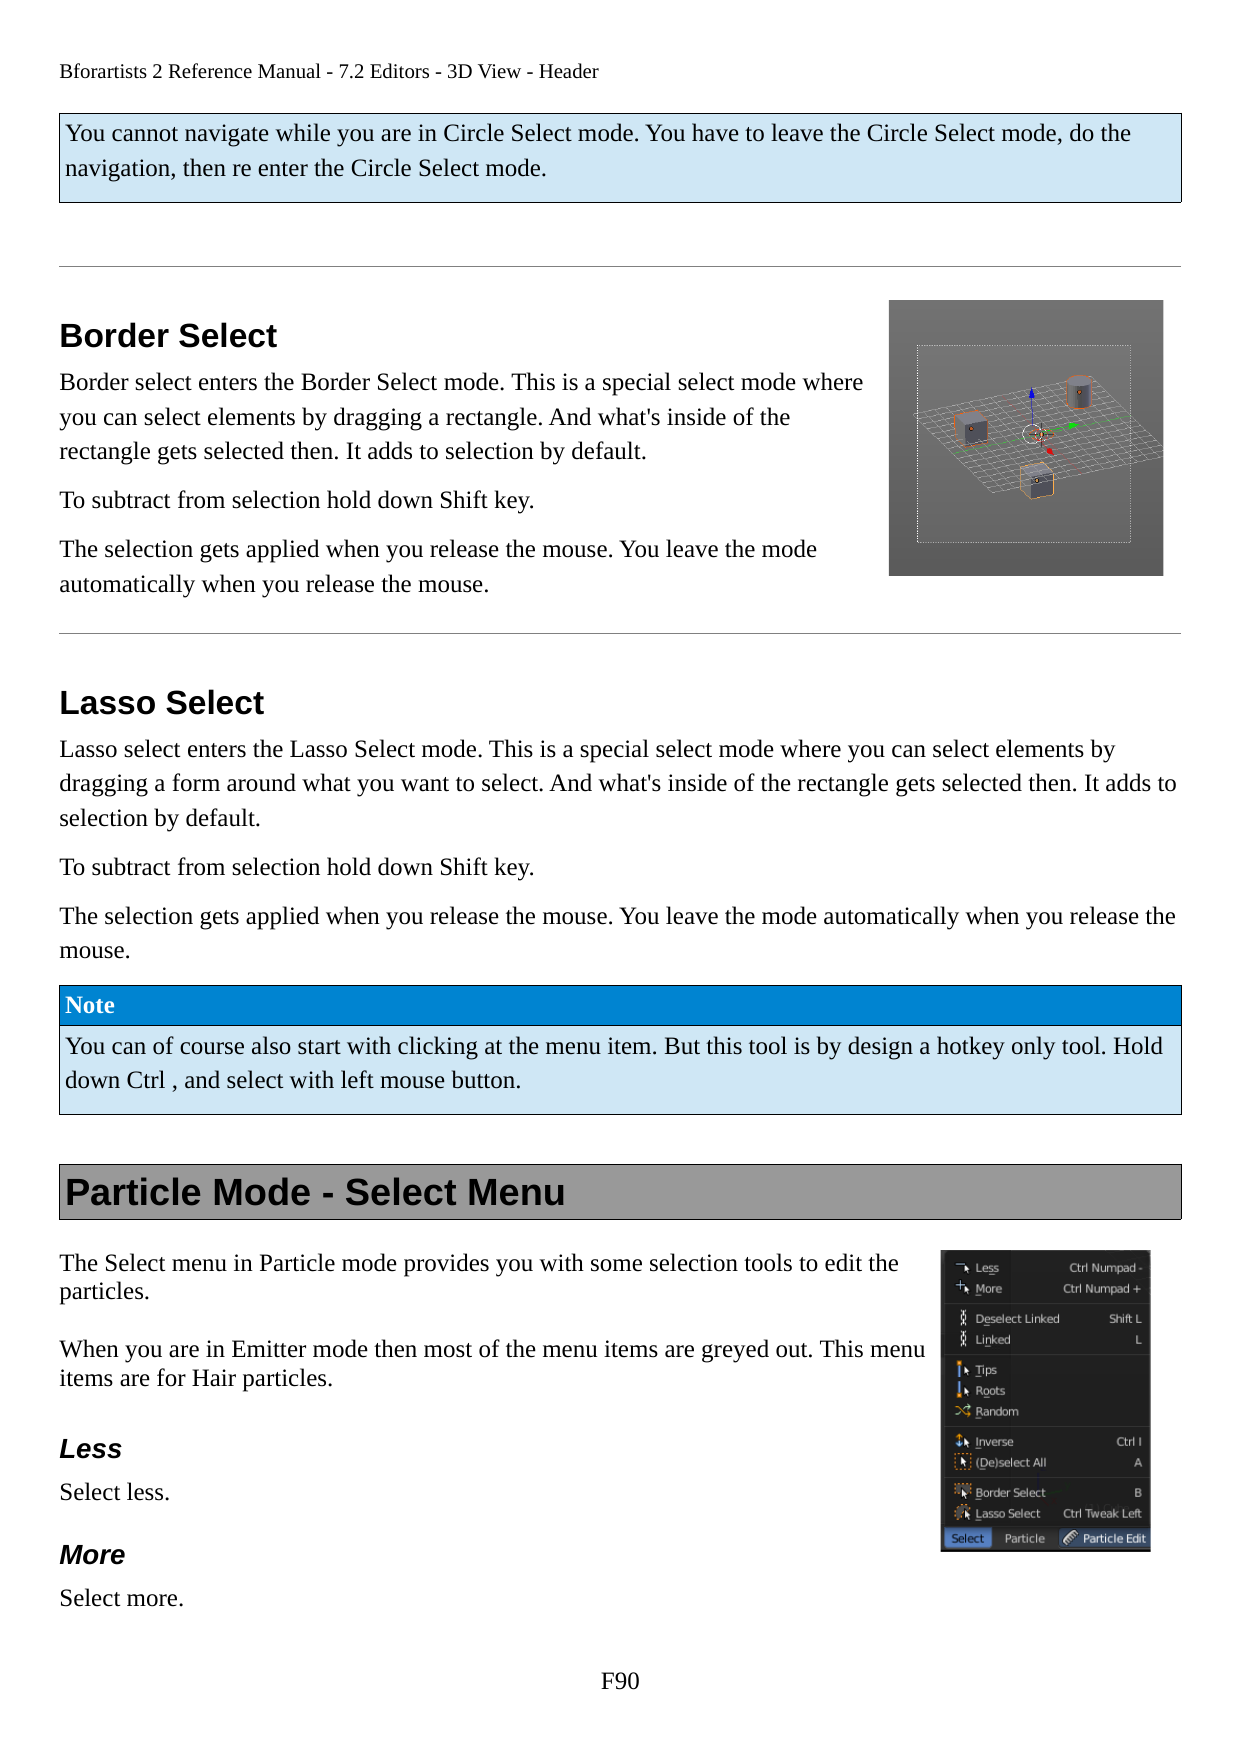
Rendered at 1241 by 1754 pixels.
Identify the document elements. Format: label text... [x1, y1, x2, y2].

subtitle Lasso Select [59, 683, 1181, 722]
subtitle More [59, 1538, 1181, 1570]
text The Select menu in Particle mode provides you with some selection tools to edit the particles. [59, 1248, 1181, 1305]
table_header Particle Mode - Select Menu [60, 1165, 1181, 1219]
table_header Note [60, 986, 1181, 1025]
text When you are in Emitter mode then most of the menu items are greyed out. This menu items are for Hair particles. [59, 1334, 940, 1391]
text To subtract from selection hold down Shift key. [59, 852, 1181, 881]
text The selection gets applied when you release the mouse. You leave the mode automatically when you release the mouse. [59, 901, 1181, 964]
subtitle [1164, 316, 1181, 355]
table_cell You can of course also start with clicking at the menu item. But this tool is by design a hotkey only tool. Hold down Ctrl , and select with left mouse button. [60, 1026, 1181, 1114]
text Select less. [59, 1477, 940, 1506]
subtitle Border Select [59, 316, 888, 355]
text Lasso select enters the Lasso Select mode. This is a special select mode where you can select elements by dragging a form around what you want to select. And what's inside of the rectangle gets selected then. It adds to selection by default. [59, 734, 1181, 832]
text Select more. [59, 1583, 1181, 1612]
text Border select enters the Border Select mode. This is a special select mode where you can select elements by dragging a rectangle. And what's inside of the rectangle gets selected then. It adds to selection by default. [59, 367, 888, 465]
picture [940, 1250, 1151, 1552]
subtitle Less [59, 1433, 940, 1464]
subtitle [1151, 1433, 1181, 1464]
table_cell You cannot navigate while you are in Circle Select mode. You have to leave the Circle Select mode, do the navigation, then re enter the Circle Select mode. [60, 114, 1181, 202]
text The selection gets applied when you release the mouse. You leave the mode automatically when you release the mouse. [59, 534, 1181, 598]
text [1151, 1477, 1181, 1506]
picture [888, 300, 1164, 576]
text To subtract from selection hold down Shift key. [59, 485, 888, 514]
